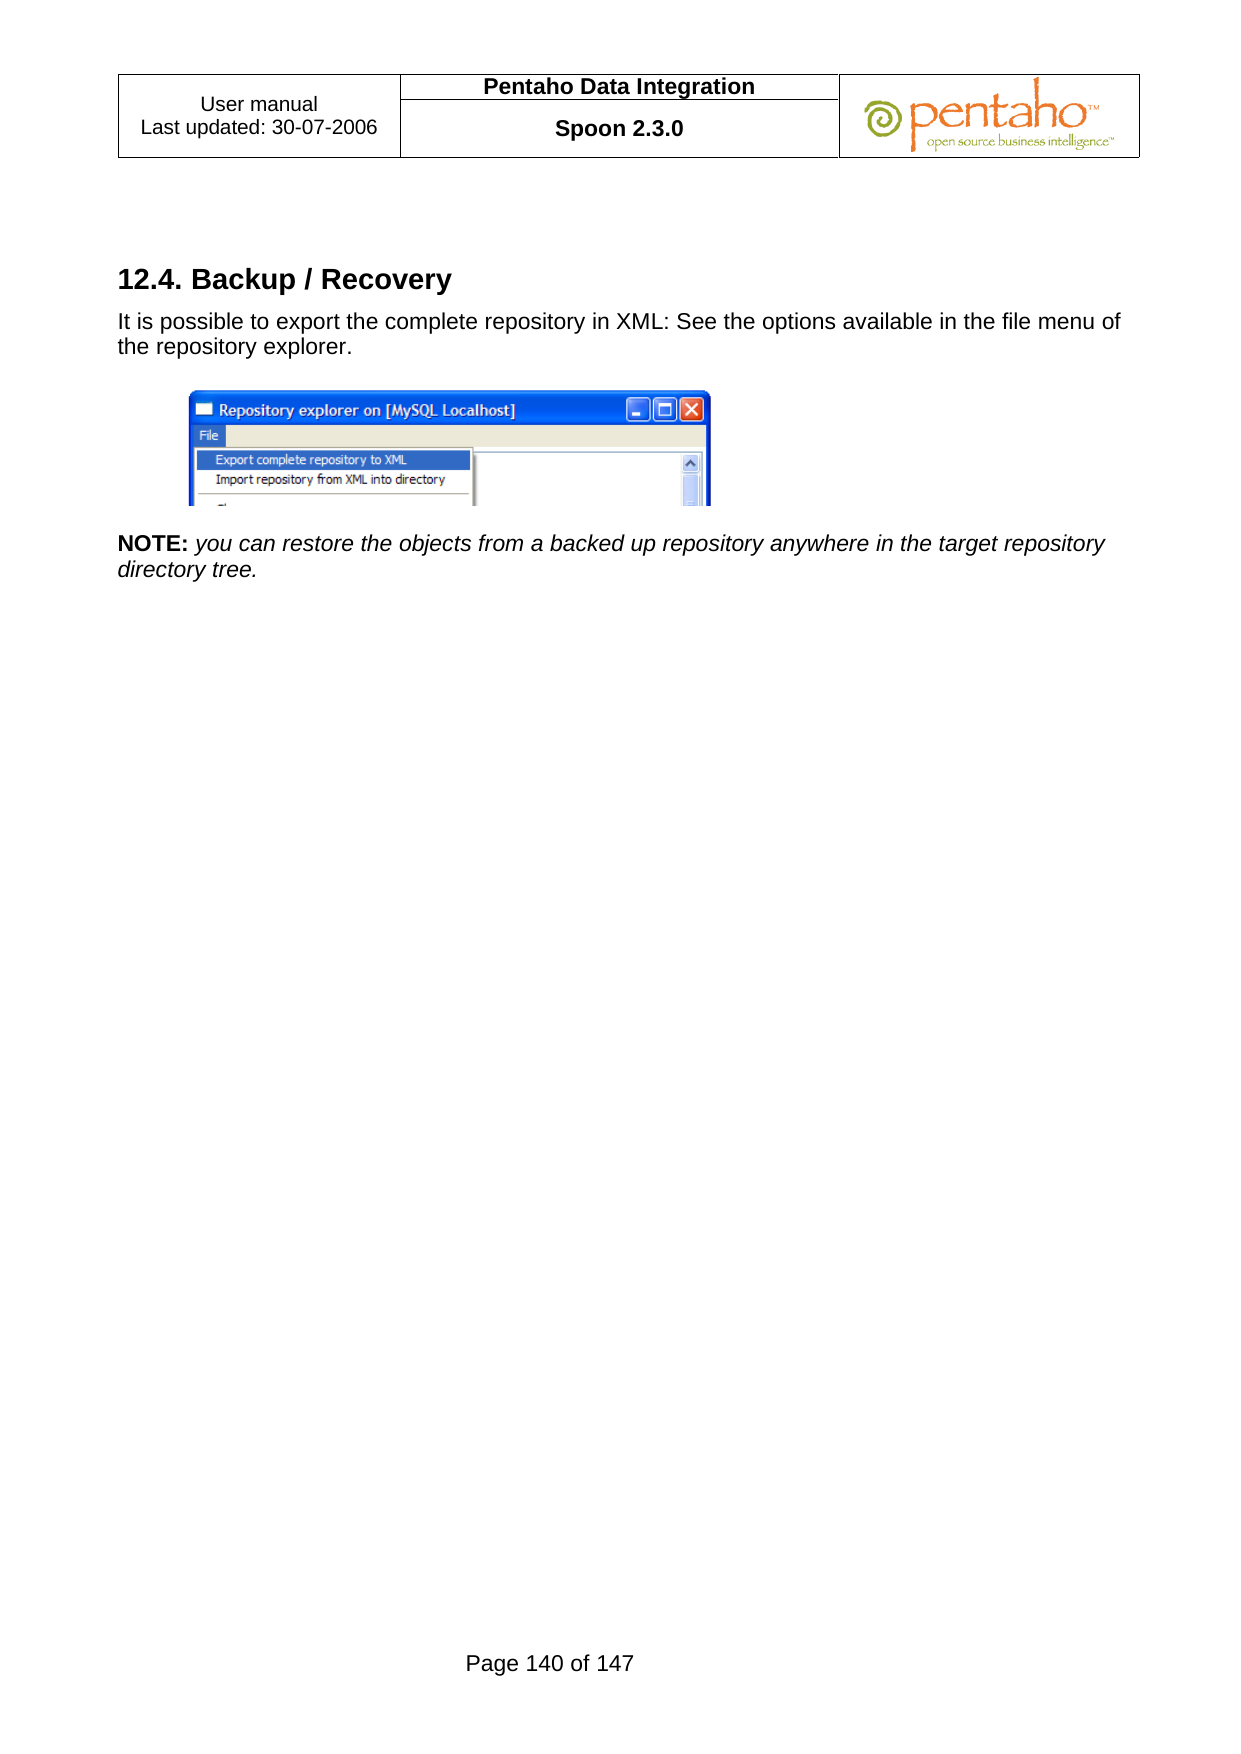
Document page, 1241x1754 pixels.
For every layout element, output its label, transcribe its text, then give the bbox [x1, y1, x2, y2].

text It is possible to export the complete repository in XML: See the options available in the file menu of the repository explorer. [117, 308, 1137, 359]
text NOTE: you can restore the objects from a backed up repository anywhere in the target repository directory tree. [117, 531, 1137, 582]
subtitle Backup / Recovery [117, 263, 1137, 296]
picture [117, 385, 711, 444]
